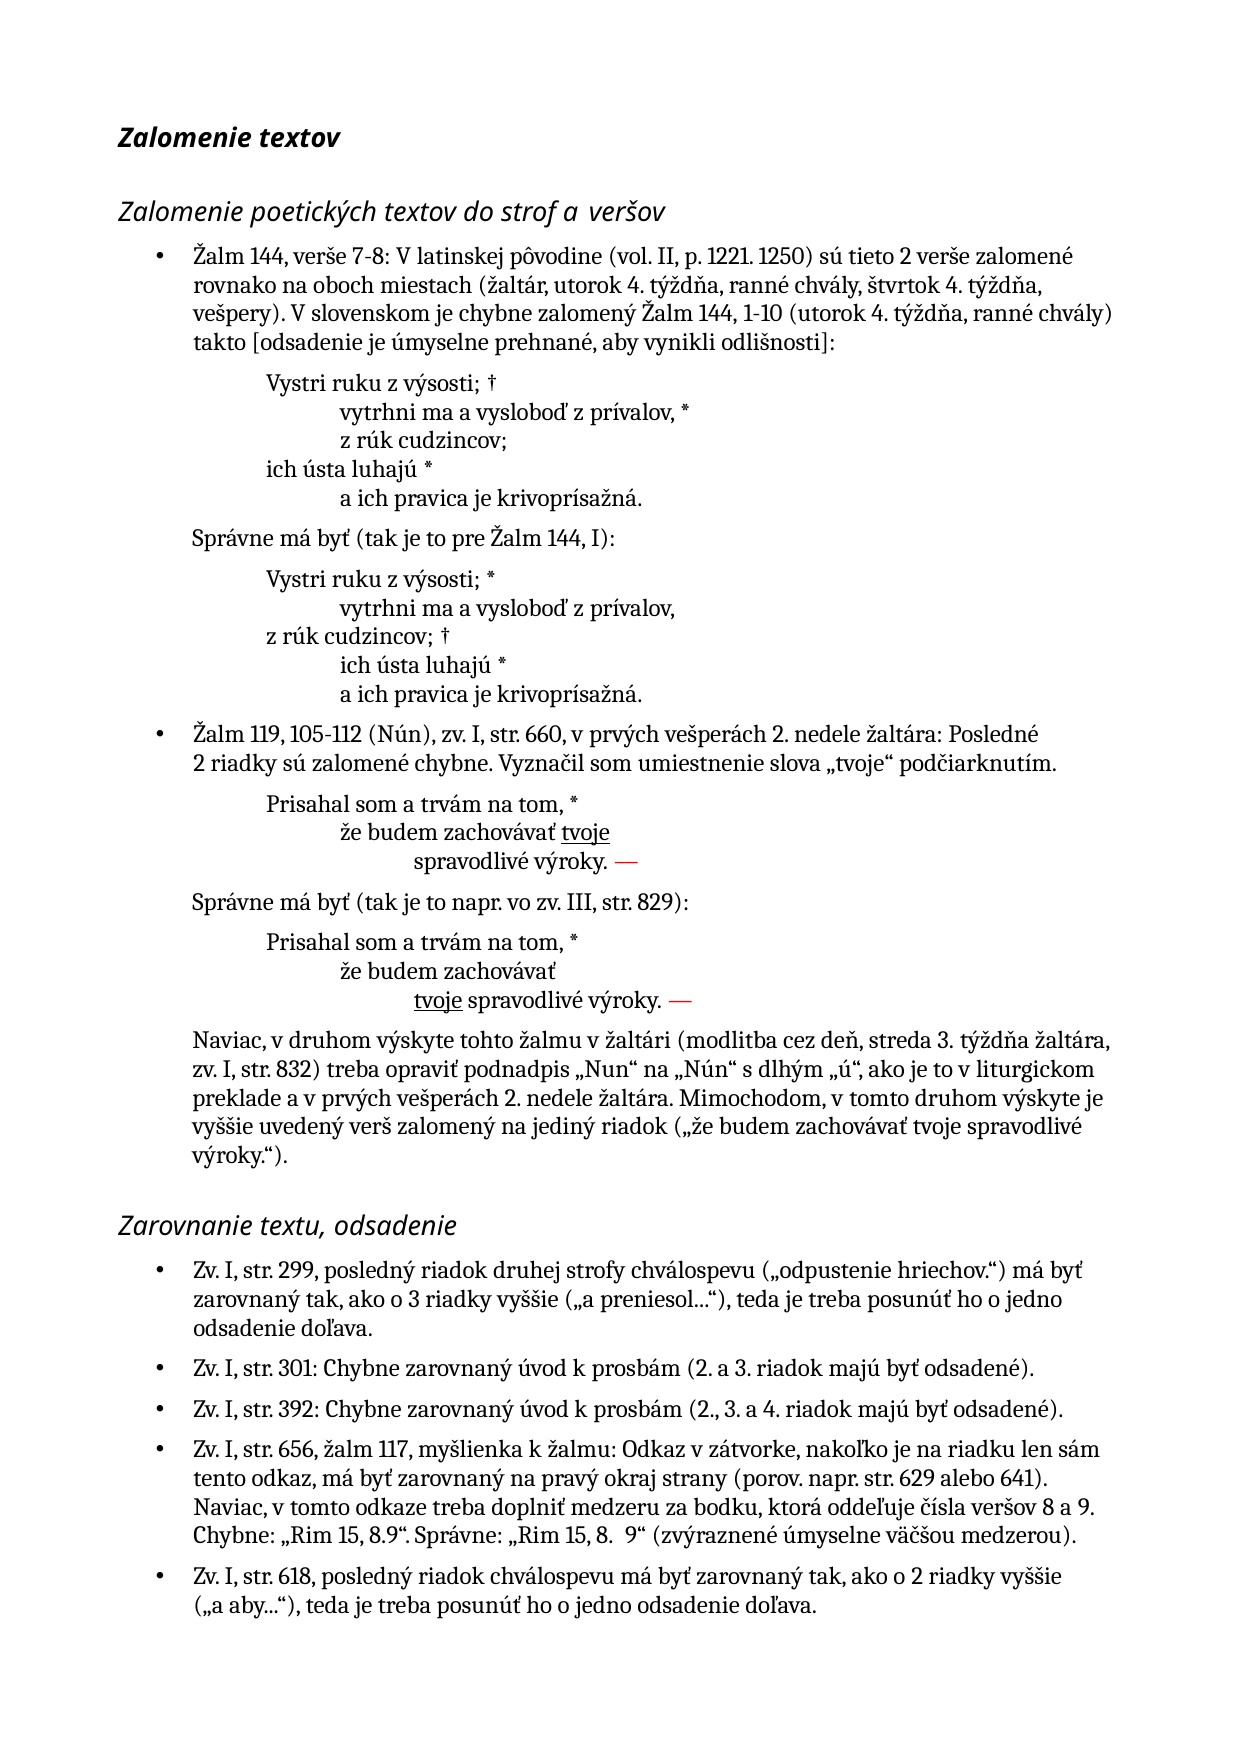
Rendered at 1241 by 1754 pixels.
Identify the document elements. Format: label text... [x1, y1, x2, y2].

text Naviac, v druhom výskyte tohto žalmu v žaltári (modlitba cez deň, streda 3. týždňa žaltára, zv. I, str. 832) treba opraviť podnadpis „Nun“ na „Nún“ s dlhým „ú“, ako je to v liturgickom preklade a v prvých vešperách 2. nedele žaltára. Mimochodom, v tomto druhom výskyte je vyššie uvedený verš zalomený na jediný riadok („že budem zachovávať tvoje spravodlivé výroky.“). [192, 1026, 1122, 1170]
text Vystri ruku z výsosti; * vytrhni ma a vysloboď z prívalov, z rúk cudzincov; † ich ústa luhajú * a ich pravica je krivoprísažná. [266, 565, 1122, 708]
text Správne má byť (tak je to pre Žalm 144, I): [192, 524, 1122, 553]
subtitle Zalomenie textov [118, 118, 1122, 155]
subtitle Zalomenie poetických textov do strof a veršov [118, 192, 1122, 229]
text Správne má byť (tak je to napr. vo zv. III, str. 829): [192, 887, 1122, 916]
text Prisahal som a trvám na tom, * že budem zachovávať tvoje spravodlivé výroky. — [266, 928, 1122, 1014]
list Zv. I, str. 299, posledný riadok druhej strofy chválospevu („odpustenie hriechov.“) má byť zarovnaný tak, ako o 3 riadky vyššie („a preniesol...“), teda je treba posunúť ho o jedno odsadenie doľava. [156, 1256, 1122, 1342]
subtitle Zarovnanie textu, odsadenie [118, 1207, 1122, 1243]
text Prisahal som a trvám na tom, * že budem zachovávať tvoje spravodlivé výroky. — [266, 789, 1122, 876]
list Žalm 119, 105-112 (Nún), zv. I, str. 660, v prvých vešperách 2. nedele žaltára: Posledné 2 riadky sú zalomené chybne. Vyznačil som umiestnenie slova „tvoje“ podčiarknutím. [156, 720, 1122, 778]
list Zv. I, str. 618, posledný riadok chválospevu má byť zarovnaný tak, ako o 2 riadky vyššie („a aby...“), teda je treba posunúť ho o jedno odsadenie doľava. [156, 1562, 1122, 1619]
list Zv. I, str. 392: Chybne zarovnaný úvod k prosbám (2., 3. a 4. riadok majú byť odsadené). [156, 1394, 1122, 1423]
list Zv. I, str. 301: Chybne zarovnaný úvod k prosbám (2. a 3. riadok majú byť odsadené). [156, 1354, 1122, 1383]
list Žalm 144, verše 7-8: V latinskej pôvodine (vol. II, p. 1221. 1250) sú tieto 2 verše zalomené rovnako na oboch miestach (žaltár, utorok 4. týždňa, ranné chvály, štvrtok 4. týždňa, vešpery). V slovenskom je chybne zalomený Žalm 144, 1-10 (utorok 4. týždňa, ranné chvály) takto [odsadenie je úmyselne prehnané, aby vynikli odlišnosti]: [156, 242, 1122, 357]
text Vystri ruku z výsosti; † vytrhni ma a vysloboď z prívalov, * z rúk cudzincov; ich ústa luhajú * a ich pravica je krivoprísažná. [266, 369, 1122, 512]
list Zv. I, str. 656, žalm 117, myšlienka k žalmu: Odkaz v zátvorke, nakoľko je na riadku len sám tento odkaz, má byť zarovnaný na pravý okraj strany (porov. napr. str. 629 alebo 641). Naviac, v tomto odkaze treba doplniť medzeru za bodku, ktorá oddeľuje čísla veršov 8 a 9. Chybne: „Rim 15, 8.9“. Správne: „Rim 15, 8. 9“ (zvýraznené úmyselne väčšou medzerou). [156, 1435, 1122, 1550]
